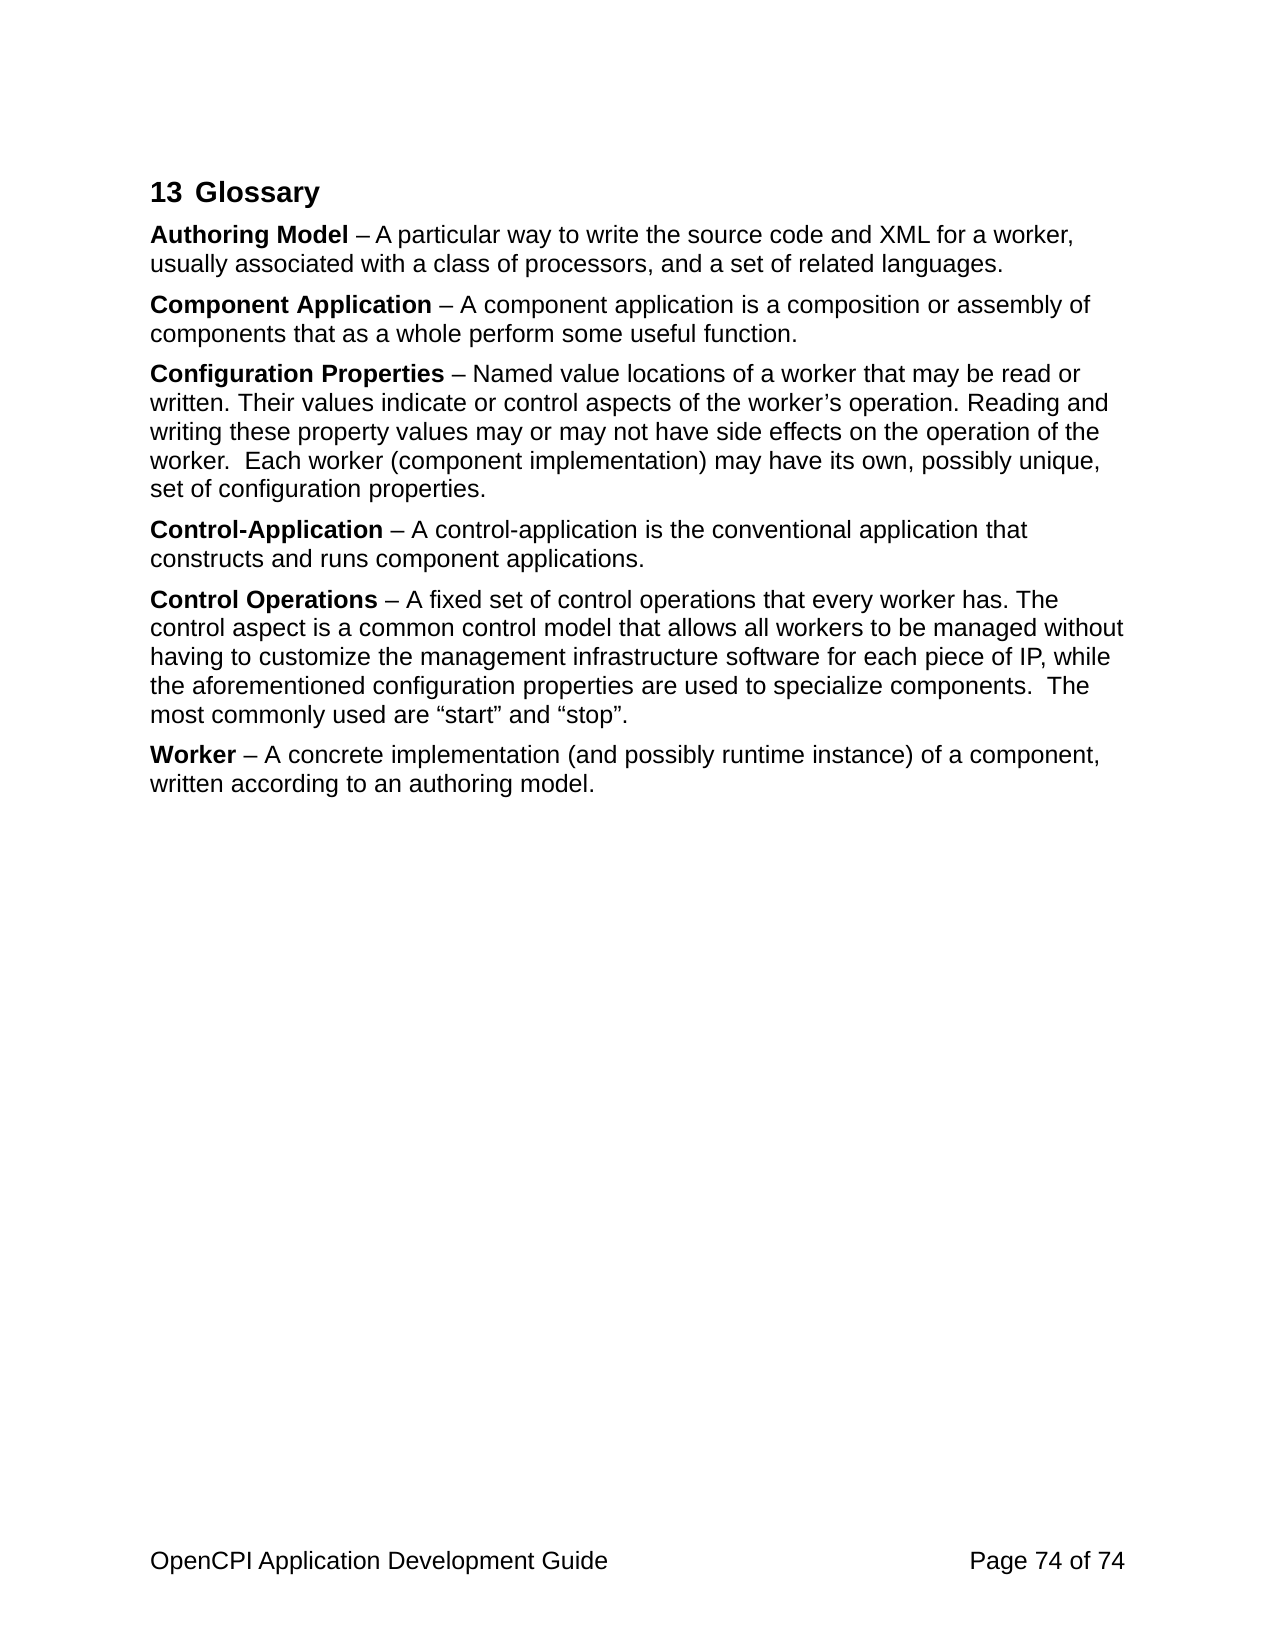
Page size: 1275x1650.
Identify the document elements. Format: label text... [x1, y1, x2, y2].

subtitle Glossary [150, 175, 1125, 208]
text Authoring Model – A particular way to write the source code and XML for a worker, usually associated with a class of processors, and a set of related languages. [150, 221, 1125, 278]
text Configuration Properties – Named value locations of a worker that may be read or written. Their values indicate or control aspects of the worker’s operation. Reading and writing these property values may or may not have side effects on the operation of the worker. Each worker (component implementation) may have its own, possibly unique, set of configuration properties. [150, 359, 1125, 503]
text Component Application – A component application is a composition or assembly of components that as a whole perform some useful function. [150, 290, 1125, 347]
text Control-Application – A control-application is the conventional application that constructs and runs component applications. [150, 515, 1125, 573]
text Worker – A concrete implementation (and possibly runtime instance) of a component, written according to an authoring model. [150, 740, 1125, 798]
text Control Operations – A fixed set of control operations that every worker has. The control aspect is a common control model that allows all workers to be managed without having to customize the management infrastructure software for each piece of IP, while the aforementioned configuration properties are used to specialize components. The most commonly used are “start” and “stop”. [150, 585, 1125, 728]
